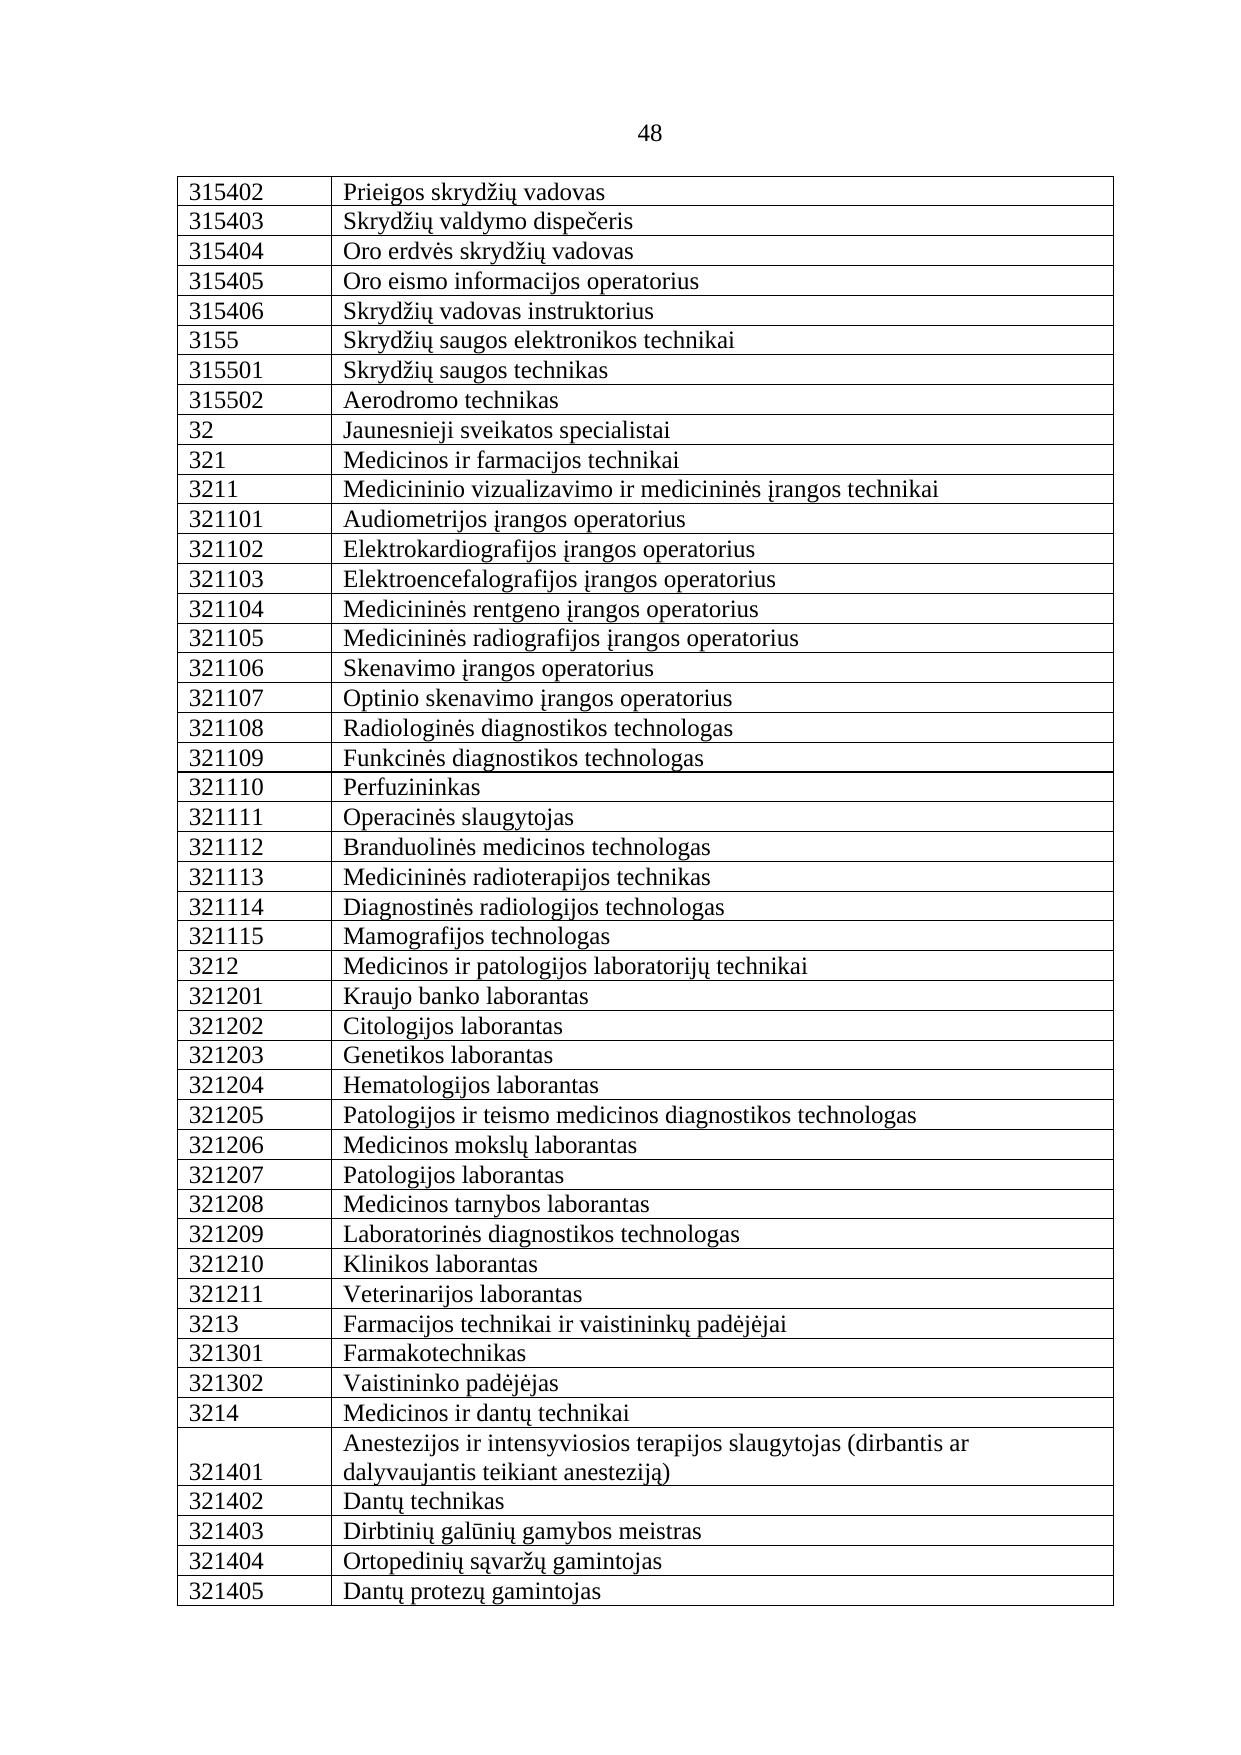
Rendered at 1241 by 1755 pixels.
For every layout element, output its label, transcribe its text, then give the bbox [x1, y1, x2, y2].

table_cell 321302 [178, 1368, 331, 1397]
table_cell [1114, 176, 1119, 205]
table_cell Skrydžių vadovas instruktorius [332, 296, 1113, 324]
table_cell 321112 [178, 832, 331, 861]
table_cell 321403 [178, 1516, 331, 1545]
table_cell Dantų technikas [332, 1486, 1113, 1515]
table_cell 321104 [178, 594, 331, 622]
table_cell 321105 [178, 624, 331, 652]
table_cell [1114, 1129, 1119, 1159]
table_cell 315502 [178, 385, 331, 414]
table_cell 3155 [178, 326, 331, 354]
table_cell Elektrokardiografijos įrangos operatorius [332, 534, 1113, 563]
table_cell Klinikos laborantas [332, 1249, 1113, 1278]
table_cell Citologijos laborantas [332, 1011, 1113, 1039]
table_cell [1114, 1575, 1119, 1604]
table_cell Vaistininko padėjėjas [332, 1368, 1113, 1397]
table_cell 321110 [178, 773, 331, 801]
table_cell [1114, 1218, 1119, 1248]
table_cell Optinio skenavimo įrangos operatorius [332, 683, 1113, 712]
table_cell 315406 [178, 296, 331, 324]
table_cell [1114, 325, 1119, 354]
table_cell Medicinos mokslų laborantas [332, 1130, 1113, 1159]
table_cell Genetikos laborantas [332, 1041, 1113, 1069]
table_cell 321301 [178, 1339, 331, 1367]
table_cell 321113 [178, 862, 331, 891]
table_cell Patologijos laborantas [332, 1160, 1113, 1188]
table_cell [1114, 801, 1119, 831]
table_cell Medicinos ir farmacijos technikai [332, 445, 1113, 473]
table_cell [1114, 295, 1119, 324]
table_cell Patologijos ir teismo medicinos diagnostikos technologas [332, 1100, 1113, 1129]
table_cell [1114, 1515, 1119, 1545]
table_cell 321209 [178, 1219, 331, 1248]
table_cell 321107 [178, 683, 331, 712]
table_cell [1114, 235, 1119, 265]
table_cell [1114, 1397, 1119, 1427]
table_cell Operacinės slaugytojas [332, 802, 1113, 831]
table_cell [1114, 354, 1119, 384]
table_cell [1114, 652, 1119, 682]
table_cell [1114, 533, 1119, 563]
table_cell 321401 [178, 1428, 331, 1485]
table_cell Medicinos ir patologijos laboratorijų technikai [332, 951, 1113, 980]
table_cell [1114, 1367, 1119, 1397]
table_cell 321211 [178, 1279, 331, 1308]
table_cell [1114, 1069, 1119, 1099]
table_cell 321102 [178, 534, 331, 563]
table_cell 321108 [178, 713, 331, 742]
table_cell Medicininio vizualizavimo ir medicininės įrangos technikai [332, 475, 1113, 503]
table_cell [1114, 623, 1119, 652]
table_cell Prieigos skrydžių vadovas [332, 177, 1113, 205]
table_cell [1114, 861, 1119, 891]
table_cell Dirbtinių galūnių gamybos meistras [332, 1516, 1113, 1545]
table_cell [1114, 503, 1119, 533]
table_cell Diagnostinės radiologijos technologas [332, 892, 1113, 920]
table_cell 321207 [178, 1160, 331, 1188]
table_cell 3211 [178, 475, 331, 503]
table_cell 321 [178, 445, 331, 473]
table_cell [1114, 474, 1119, 503]
table_cell 321202 [178, 1011, 331, 1039]
table_cell 321405 [178, 1576, 331, 1604]
table_cell 3212 [178, 951, 331, 980]
table_cell Jaunesnieji sveikatos specialistai [332, 415, 1113, 444]
table_cell [1114, 265, 1119, 295]
table_cell Mamografijos technologas [332, 921, 1113, 950]
table_cell Farmakotechnikas [332, 1339, 1113, 1367]
table_cell [1114, 891, 1119, 920]
table_cell [1114, 1159, 1119, 1188]
table_cell [1114, 980, 1119, 1010]
table_cell [1114, 563, 1119, 593]
table_cell 3213 [178, 1309, 331, 1337]
table_cell 315405 [178, 266, 331, 295]
table_cell [1114, 593, 1119, 622]
table_cell [1114, 1427, 1119, 1485]
table_cell 321115 [178, 921, 331, 950]
table_cell [1114, 950, 1119, 980]
table_cell [1114, 1308, 1119, 1337]
table_cell Medicininės rentgeno įrangos operatorius [332, 594, 1113, 622]
table_cell [1114, 682, 1119, 712]
table_cell [1114, 771, 1119, 801]
table_cell Veterinarijos laborantas [332, 1279, 1113, 1308]
table_cell [1114, 1278, 1119, 1308]
table_cell [1114, 1189, 1119, 1218]
table_cell [1114, 712, 1119, 742]
table_cell Aerodromo technikas [332, 385, 1113, 414]
table_cell 321210 [178, 1249, 331, 1278]
table_cell [1114, 1338, 1119, 1367]
table_cell 321208 [178, 1190, 331, 1218]
table_cell Elektroencefalografijos įrangos operatorius [332, 564, 1113, 593]
table_cell Audiometrijos įrangos operatorius [332, 504, 1113, 533]
table_cell Ortopedinių sąvaržų gamintojas [332, 1546, 1113, 1575]
table_cell 321103 [178, 564, 331, 593]
table_cell [1114, 384, 1119, 414]
table_cell 321205 [178, 1100, 331, 1129]
table_cell Hematologijos laborantas [332, 1070, 1113, 1099]
table_cell [1114, 920, 1119, 950]
table_cell Dantų protezų gamintojas [332, 1576, 1113, 1604]
table_cell Radiologinės diagnostikos technologas [332, 713, 1113, 742]
table_cell 321106 [178, 653, 331, 682]
table_cell [1114, 414, 1119, 444]
table_cell 321201 [178, 981, 331, 1010]
table_cell [1114, 1010, 1119, 1039]
table_cell [1114, 205, 1119, 235]
table_cell 32 [178, 415, 331, 444]
table_cell 315403 [178, 206, 331, 235]
table_cell 321101 [178, 504, 331, 533]
table_cell 321206 [178, 1130, 331, 1159]
table_cell 321402 [178, 1486, 331, 1515]
table_cell [1114, 1248, 1119, 1278]
table_cell Skenavimo įrangos operatorius [332, 653, 1113, 682]
table_cell 315404 [178, 236, 331, 265]
table_cell Anestezijos ir intensyviosios terapijos slaugytojas (dirbantis ar dalyvaujantis teikiant anesteziją) [332, 1428, 1113, 1485]
table_cell [1114, 1545, 1119, 1575]
table_cell Kraujo banko laborantas [332, 981, 1113, 1010]
table_cell [1114, 831, 1119, 861]
table_cell 315501 [178, 355, 331, 384]
table_cell [1114, 1040, 1119, 1069]
table_cell 321111 [178, 802, 331, 831]
table_cell 321109 [178, 743, 331, 771]
table_cell 321203 [178, 1041, 331, 1069]
table_cell [1114, 1099, 1119, 1129]
table_cell Medicininės radiografijos įrangos operatorius [332, 624, 1113, 652]
table_cell 3214 [178, 1398, 331, 1427]
table_cell Funkcinės diagnostikos technologas [332, 743, 1113, 771]
table_cell Laboratorinės diagnostikos technologas [332, 1219, 1113, 1248]
table_cell Perfuzininkas [332, 773, 1113, 801]
table_cell Oro erdvės skrydžių vadovas [332, 236, 1113, 265]
table_cell 321204 [178, 1070, 331, 1099]
table_cell Medicininės radioterapijos technikas [332, 862, 1113, 891]
table_cell Skrydžių saugos technikas [332, 355, 1113, 384]
table_cell Medicinos ir dantų technikai [332, 1398, 1113, 1427]
table_cell Oro eismo informacijos operatorius [332, 266, 1113, 295]
table_cell 321114 [178, 892, 331, 920]
table_cell Medicinos tarnybos laborantas [332, 1190, 1113, 1218]
table_cell Skrydžių valdymo dispečeris [332, 206, 1113, 235]
table_cell Farmacijos technikai ir vaistininkų padėjėjai [332, 1309, 1113, 1337]
table_cell Skrydžių saugos elektronikos technikai [332, 326, 1113, 354]
table_cell 315402 [178, 177, 331, 205]
table_cell Branduolinės medicinos technologas [332, 832, 1113, 861]
table_cell [1114, 1485, 1119, 1515]
table_cell 321404 [178, 1546, 331, 1575]
table_cell [1114, 444, 1119, 473]
table_cell [1114, 742, 1119, 771]
